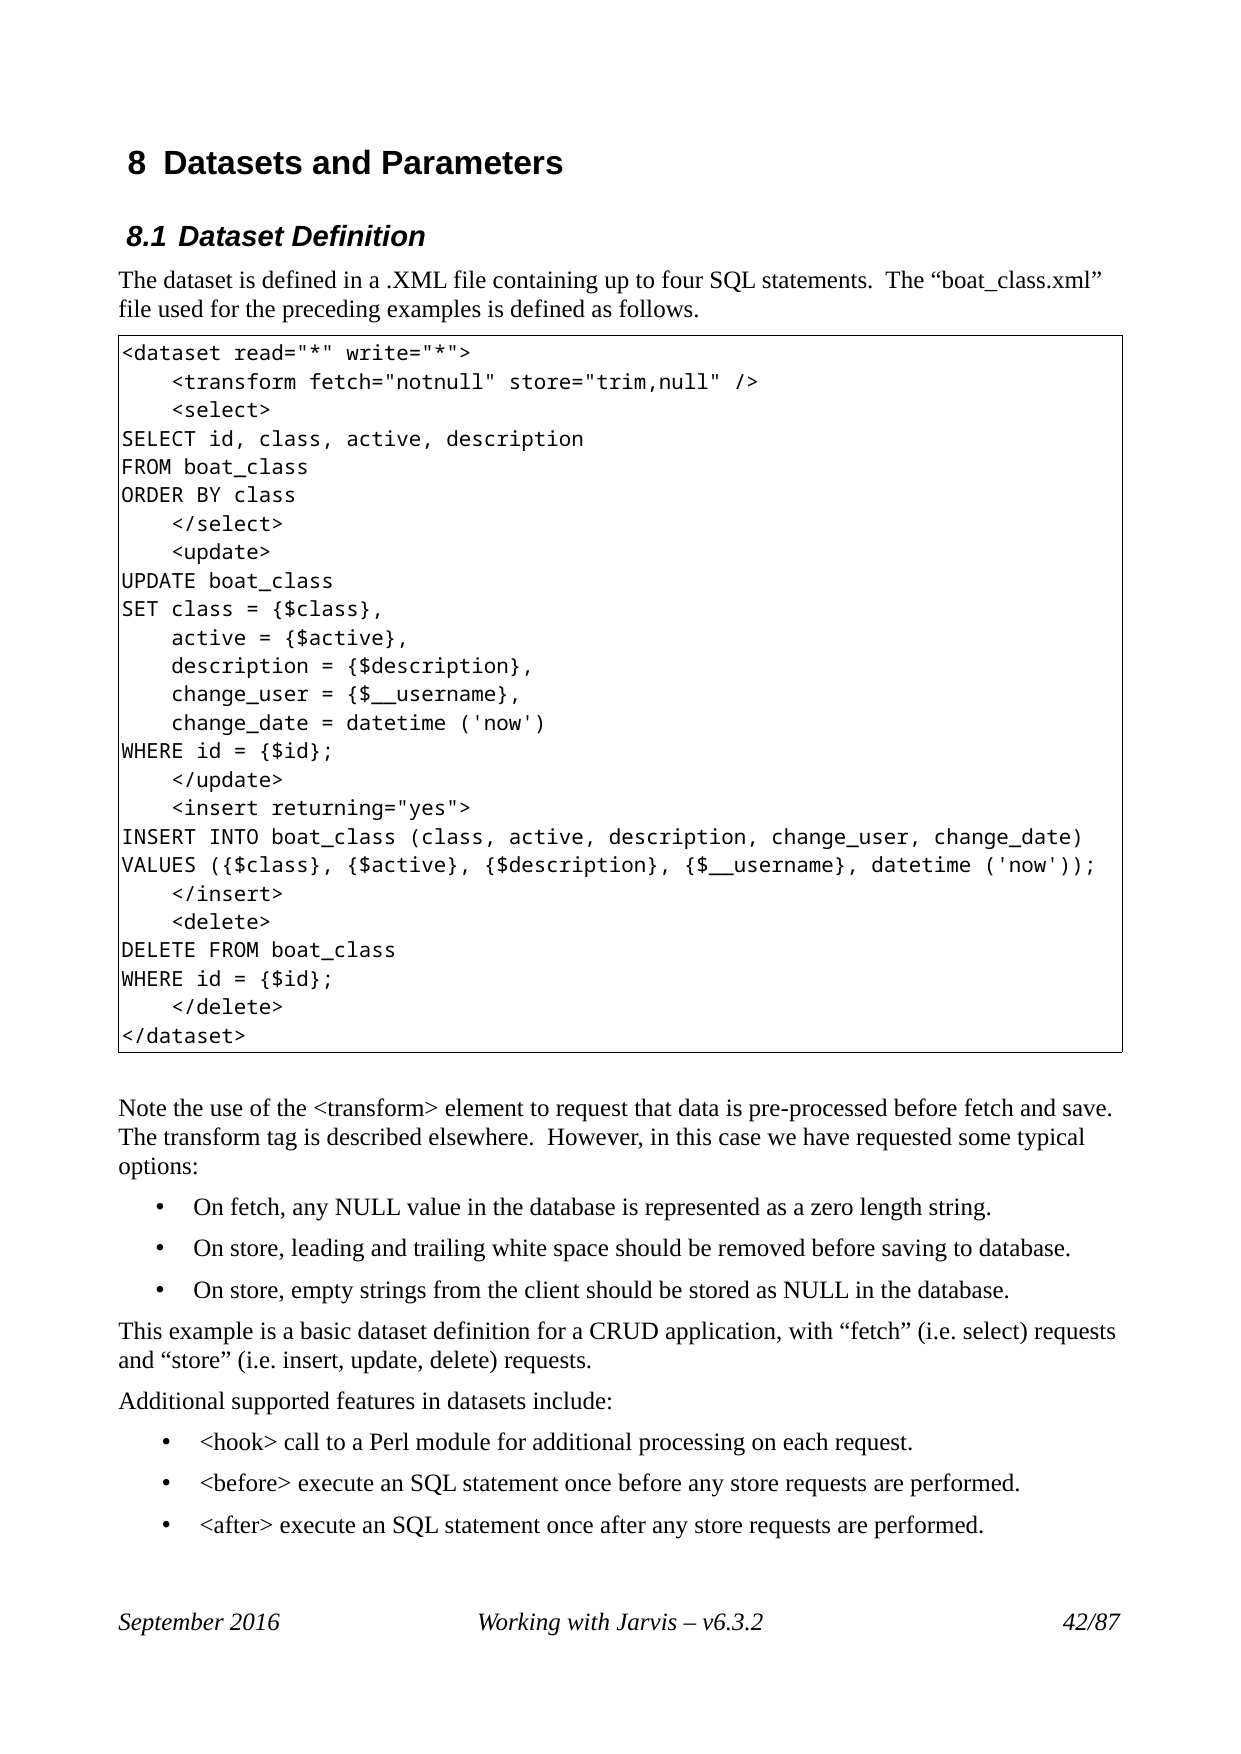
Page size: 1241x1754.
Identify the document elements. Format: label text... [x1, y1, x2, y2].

text ORDER BY class [119, 477, 1122, 506]
text <select> [119, 392, 1122, 421]
text active = {$active}, [119, 620, 1122, 648]
text <transform fetch="notnull" store="trim,null" /> [119, 364, 1122, 392]
text UPDATE boat_class [119, 563, 1122, 591]
text VALUES ({$class}, {$active}, {$description}, {$__username}, datetime ('now')); [119, 847, 1122, 876]
text Note the use of the <transform> element to request that data is pre-processed before fetch and save. The transform tag is described elsewhere. However, in this case we have requested some typical options: [118, 1093, 1122, 1180]
list <before> execute an SQL statement once before any store requests are performed. [162, 1468, 1122, 1497]
text This example is a basic dataset definition for a CRUD application, with “fetch” (i.e. select) requests and “store” (i.e. insert, update, delete) requests. [118, 1316, 1122, 1373]
text FROM boat_class [119, 449, 1122, 477]
list <after> execute an SQL statement once after any store requests are performed. [162, 1510, 1122, 1538]
text INSERT INTO boat_class (class, active, description, change_user, change_date) [119, 819, 1122, 847]
subtitle Dataset Definition [118, 219, 1122, 253]
text </select> [119, 506, 1122, 534]
text The dataset is defined in a .XML file containing up to four SQL statements. The “boat_class.xml” file used for the preceding examples is defined as follows. [118, 265, 1122, 323]
text DELETE FROM boat_class [119, 932, 1122, 961]
text change_date = datetime ('now') [119, 705, 1122, 733]
text SET class = {$class}, [119, 591, 1122, 620]
text change_user = {$__username}, [119, 677, 1122, 705]
text WHERE id = {$id}; [119, 733, 1122, 762]
text </dataset> [119, 1018, 1122, 1052]
text WHERE id = {$id}; [119, 961, 1122, 989]
list On store, leading and trailing white space should be removed before saving to database. [156, 1233, 1122, 1262]
text description = {$description}, [119, 648, 1122, 677]
text </insert> [119, 876, 1122, 904]
text </update> [119, 762, 1122, 790]
text </delete> [119, 989, 1122, 1018]
list On store, empty strings from the client should be stored as NULL in the database. [156, 1275, 1122, 1303]
list <hook> call to a Perl module for additional processing on each request. [162, 1427, 1122, 1456]
list On fetch, any NULL value in the database is represented as a zero length string. [156, 1192, 1122, 1221]
text <insert returning="yes"> [119, 790, 1122, 819]
text Additional supported features in datasets include: [118, 1386, 1122, 1415]
text <delete> [119, 904, 1122, 932]
text <update> [119, 534, 1122, 563]
text <dataset read="*" write="*"> [119, 336, 1122, 364]
text SELECT id, class, active, description [119, 421, 1122, 449]
subtitle Datasets and Parameters [118, 143, 1122, 182]
